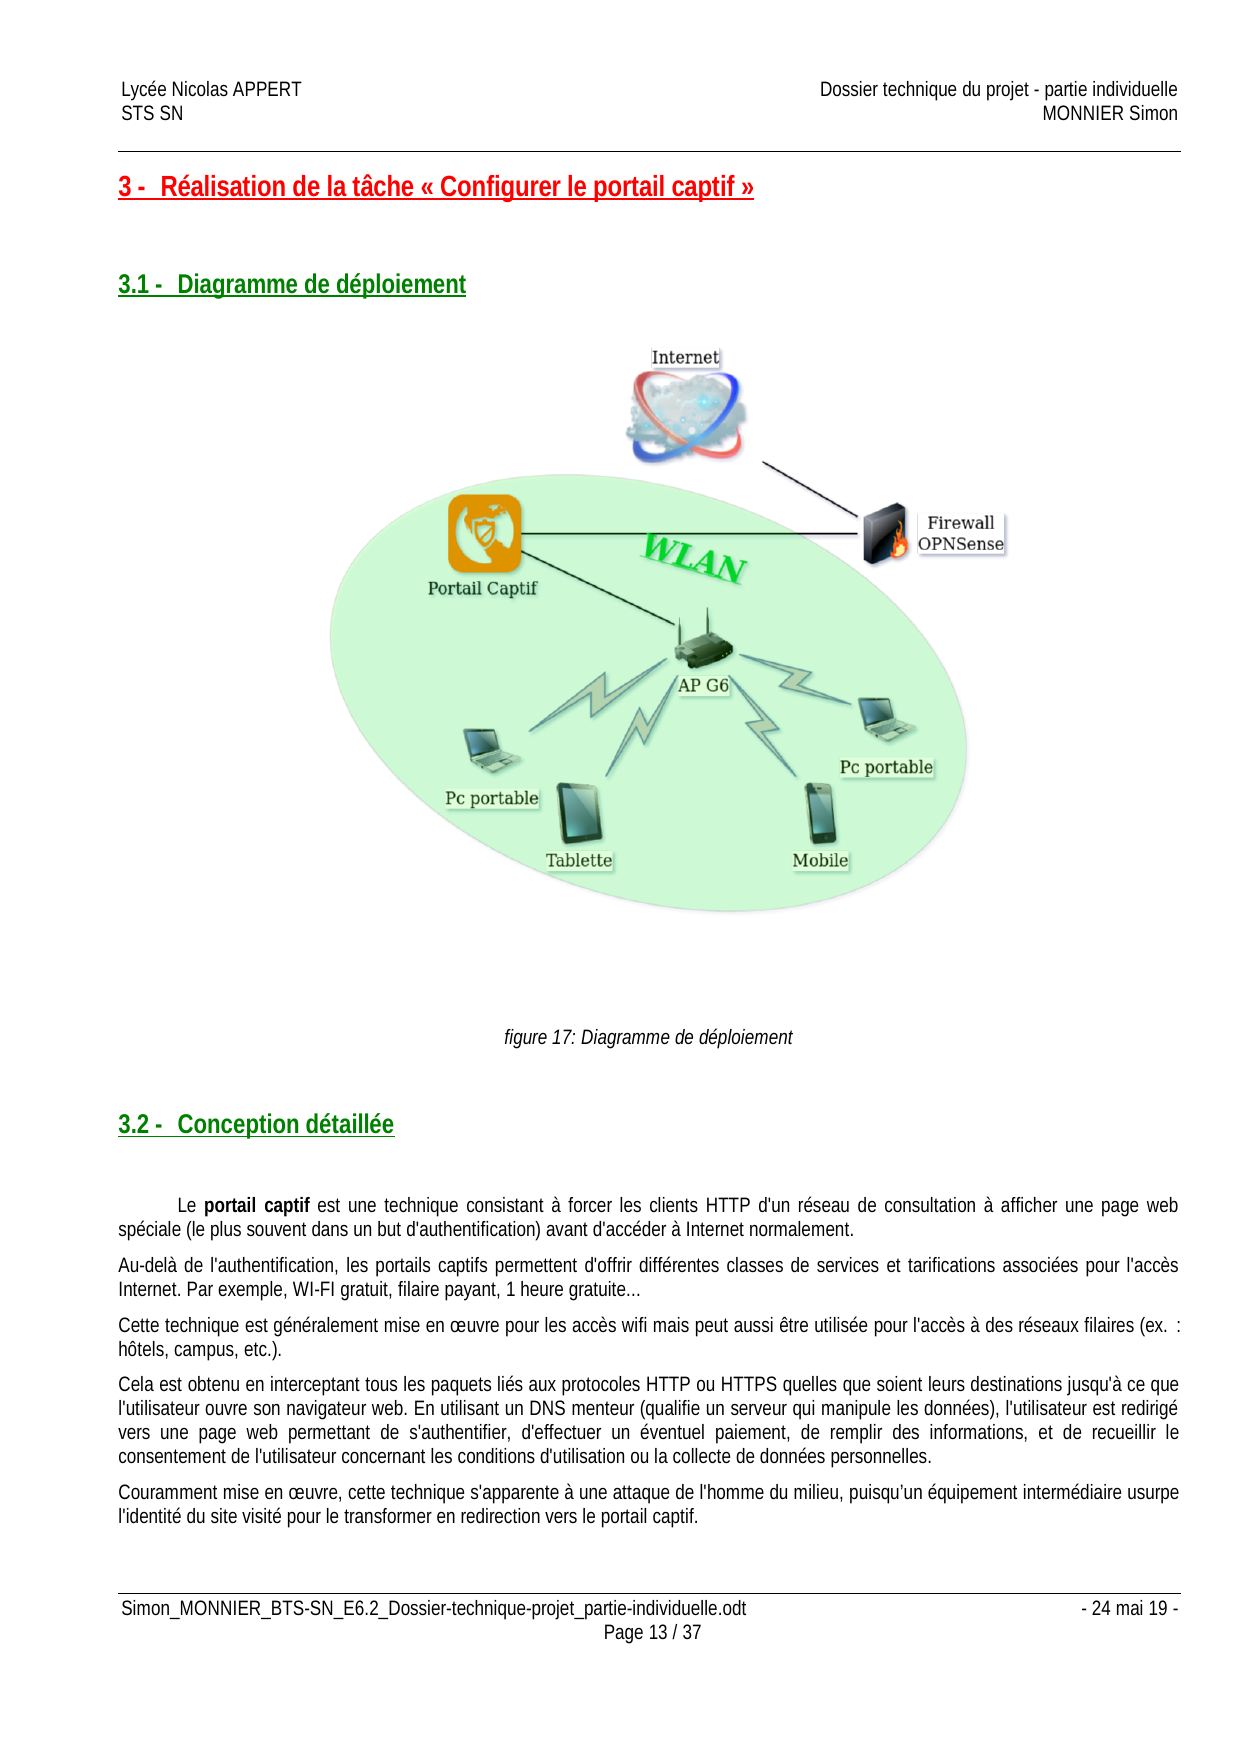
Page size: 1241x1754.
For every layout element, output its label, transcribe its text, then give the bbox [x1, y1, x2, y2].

picture [283, 347, 1021, 990]
text Le portail captif est une technique consistant à forcer les clients HTTP d'un réseau de consultation à afficher une page web spéciale (le plus souvent dans un but d'authentification) avant d'accéder à Internet normalement. [118, 1193, 1181, 1241]
text Cela est obtenu en interceptant tous les paquets liés aux protocoles HTTP ou HTTPS quelles que soient leurs destinations jusqu'à ce que l'utilisateur ouvre son navigateur web. En utilisant un DNS menteur (qualifie un serveur qui manipule les données), l'utilisateur est redirigé vers une page web permettant de s'authentifier, d'effectuer un éventuel paiement, de remplir des informations, et de recueillir le consentement de l'utilisateur concernant les conditions d'utilisation ou la collecte de données personnelles. [118, 1372, 1181, 1468]
text Au-delà de l'authentification, les portails captifs permettent d'offrir différentes classes de services et tarifications associées pour l'accès Internet. Par exemple, WI-FI gratuit, filaire payant, 1 heure gratuite... [118, 1253, 1181, 1301]
text Couramment mise en œuvre, cette technique s'apparente à une attaque de l'homme du milieu, puisqu’un équipement intermédiaire usurpe l'identité du site visité pour le transformer en redirection vers le portail captif. [118, 1480, 1181, 1528]
text Cette technique est généralement mise en œuvre pour les accès wifi mais peut aussi être utilisée pour l'accès à des réseaux filaires (ex. : hôtels, campus, etc.). [118, 1313, 1181, 1361]
text figure 17: Diagramme de déploiement [118, 1025, 1181, 1049]
subtitle Conception détaillée [118, 1108, 1181, 1139]
subtitle Diagramme de déploiement [118, 268, 1181, 299]
subtitle Réalisation de la tâche « Configurer le portail captif » [118, 169, 1181, 202]
